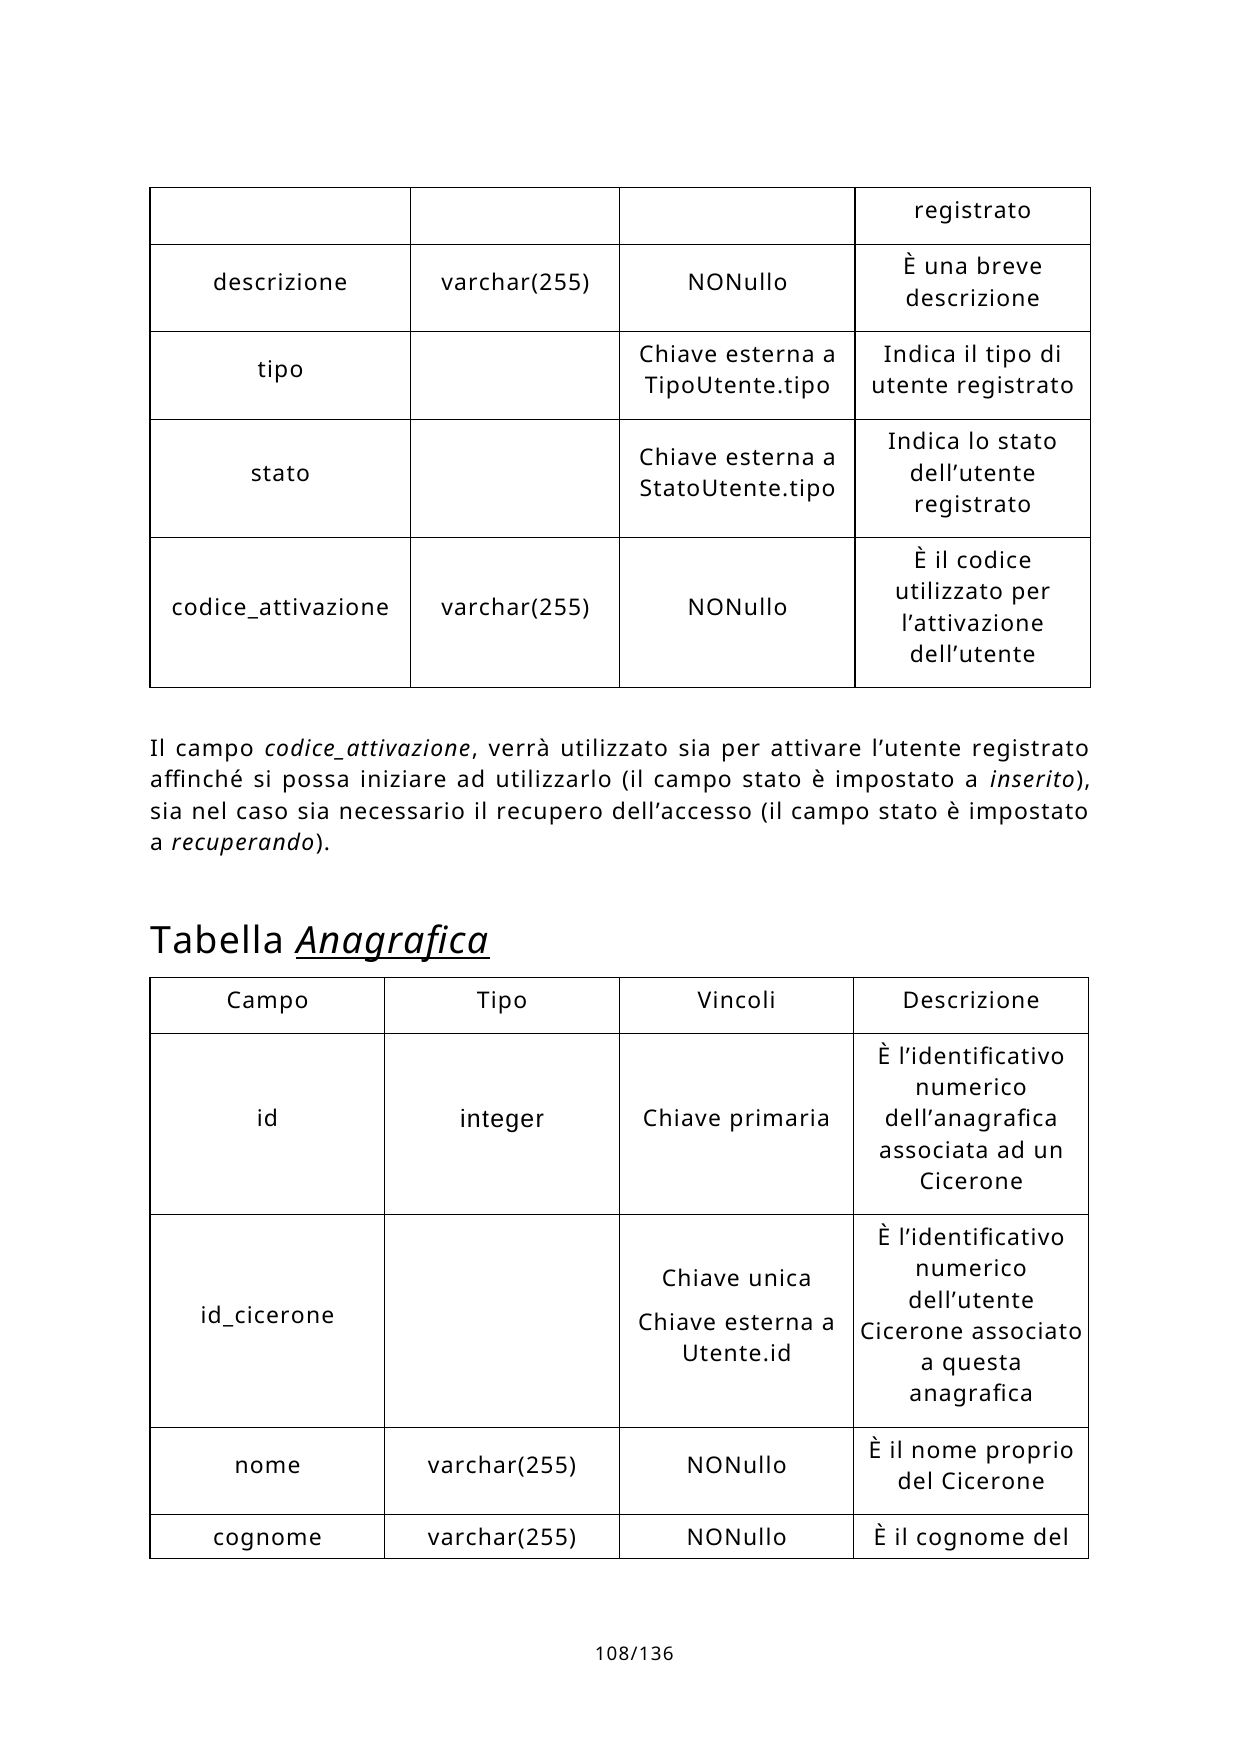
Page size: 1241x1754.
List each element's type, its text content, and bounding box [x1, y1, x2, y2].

table_cell varchar(255) [385, 1515, 619, 1558]
table_cell Chiave esterna a StatoUtente.tipo [620, 420, 854, 537]
table_cell cognome [151, 1515, 384, 1558]
table_cell varchar(255) [411, 538, 619, 687]
table_cell codice_attivazione [151, 538, 410, 687]
table_cell È il nome proprio del Cicerone [854, 1428, 1088, 1514]
table_cell Indica lo stato dell’utente registrato [856, 420, 1090, 537]
table_cell integer [385, 1034, 619, 1214]
table_cell nome [151, 1428, 384, 1514]
table_header Vincoli [620, 978, 853, 1033]
table_cell Indica il tipo di utente registrato [856, 332, 1090, 418]
table_cell [411, 188, 619, 243]
text Il campo codice_attivazione, verrà utilizzato sia per attivare l’utente registrato affinché si possa iniziare ad utilizzarlo (il campo stato è impostato a inserito), sia nel caso sia necessario il recupero dell’accesso (il campo stato è impostato a recuperando). [150, 732, 1090, 857]
table_cell registrato [856, 188, 1090, 243]
table_cell descrizione [151, 245, 410, 331]
table_cell Chiave primaria [620, 1034, 853, 1214]
table_cell Chiave esterna a TipoUtente.tipo [620, 332, 854, 418]
table_cell id [151, 1034, 384, 1214]
table_cell NONullo [620, 1515, 853, 1558]
table_cell [151, 188, 410, 243]
table_cell È il cognome del [854, 1515, 1088, 1558]
table_cell NONullo [620, 245, 854, 331]
table_cell [411, 332, 619, 418]
table_cell È il codice utilizzato per l’attivazione dell’utente [856, 538, 1090, 687]
table_cell [411, 420, 619, 537]
table_cell id_cicerone [151, 1215, 384, 1427]
table_cell stato [151, 420, 410, 537]
table_header Campo [151, 978, 384, 1033]
table_header Descrizione [854, 978, 1088, 1033]
table_cell NONullo [620, 1428, 853, 1514]
table_cell È una breve descrizione [856, 245, 1090, 331]
table_cell [620, 188, 854, 243]
table_cell È l’identificativo numerico dell’anagrafica associata ad un Cicerone [854, 1034, 1088, 1214]
table_header Tipo [385, 978, 619, 1033]
table_cell varchar(255) [411, 245, 619, 331]
table_cell Chiave unica Chiave esterna a Utente.id [620, 1215, 853, 1427]
text Tabella Anagrafica [150, 913, 1090, 964]
table_cell tipo [151, 332, 410, 418]
table_cell NONullo [620, 538, 854, 687]
table_cell [385, 1215, 619, 1427]
table_cell È l’identificativo numerico dell’utente Cicerone associato a questa anagrafica [854, 1215, 1088, 1427]
table_cell varchar(255) [385, 1428, 619, 1514]
